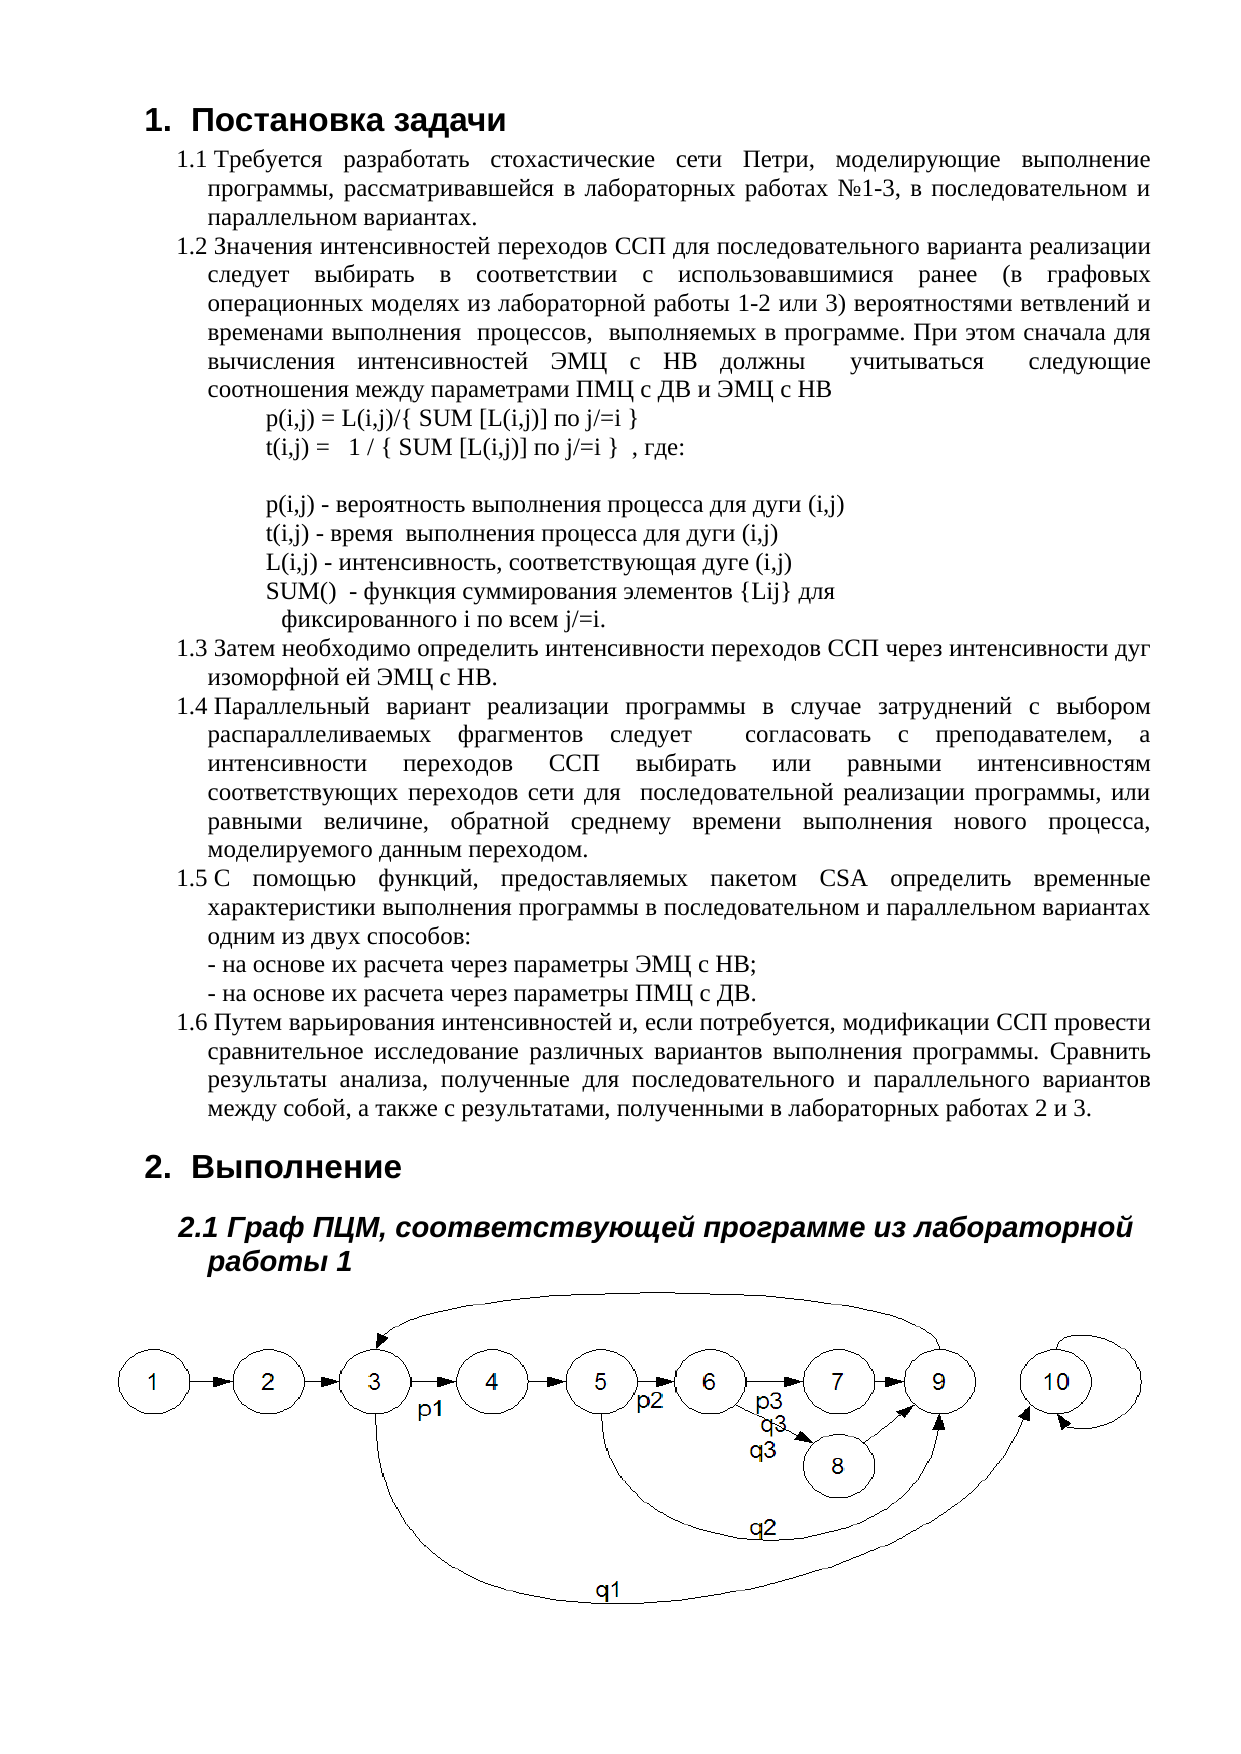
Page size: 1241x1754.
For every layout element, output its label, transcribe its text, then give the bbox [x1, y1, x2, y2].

text p(i,j) = L(i,j)/{ SUM [L(i,j)] по j/=i } [266, 403, 1152, 432]
text t(i,j) - время выполнения процесса для дуги (i,j) [266, 518, 1152, 547]
text L(i,j) - интенсивность, соответствующая дуге (i,j) [266, 547, 1152, 576]
text SUM() - функция суммирования элементов {Lij} для [266, 576, 1152, 604]
text t(i,j) = 1 / { SUM [L(i,j)] по j/=i } , где: [266, 432, 1152, 461]
list - на основе их расчета через параметры ПМЦ с ДВ. [170, 978, 1152, 1007]
list С помощью функций, предоставляемых пакетом CSA определить временные характеристики выполнения программы в последовательном и параллельном вариантах одним из двух способов: [170, 863, 1152, 949]
list Требуется разработать стохастические сети Петри, моделирующие выполнение программы, рассматривавшейся в лабораторных работах №1-3, в последовательном и параллельном вариантах. [170, 144, 1152, 231]
list фиксированного i по всем j/=i. [244, 604, 1152, 633]
list Путем варьирования интенсивностей и, если потребуется, модификации ССП провести сравнительное исследование различных вариантов выполнения программы. Сравнить результаты анализа, полученные для последовательного и параллельного вариантов между собой, а также с результатами, полученными в лабораторных работах 2 и 3. [170, 1007, 1152, 1122]
picture [118, 1283, 1152, 1613]
list Значения интенсивностей переходов ССП для последовательного варианта реализации следует выбирать в соответствии с использовавшимися ранее (в графовых операционных моделях из лабораторной работы 1-2 или 3) вероятностями ветвлений и временами выполнения процессов, выполняемых в программе. При этом сначала для вычисления интенсивностей ЭМЦ с НВ должны учитываться следующие соотношения между параметрами ПМЦ с ДВ и ЭМЦ с НВ [170, 231, 1152, 403]
subtitle Выполнение [144, 1147, 1152, 1186]
list - на основе их расчета через параметры ЭМЦ с НВ; [170, 949, 1152, 978]
text p(i,j) - вероятность выполнения процесса для дуги (i,j) [266, 489, 1152, 518]
subtitle Граф ПЦМ, соответствующей программе из лабораторной работы 1 [170, 1211, 1152, 1278]
list Затем необходимо определить интенсивности переходов ССП через интенсивности дуг изоморфной ей ЭМЦ с НВ. [170, 633, 1152, 691]
list Параллельный вариант реализации программы в случае затруднений с выбором распараллеливаемых фрагментов следует согласовать с преподавателем, а интенсивности переходов ССП выбирать или равными интенсивностям соответствующих переходов сети для последовательной реализации программы, или равными величине, обратной среднему времени выполнения нового процесса, моделируемого данным переходом. [170, 691, 1152, 863]
subtitle Постановка задачи [144, 100, 1152, 138]
